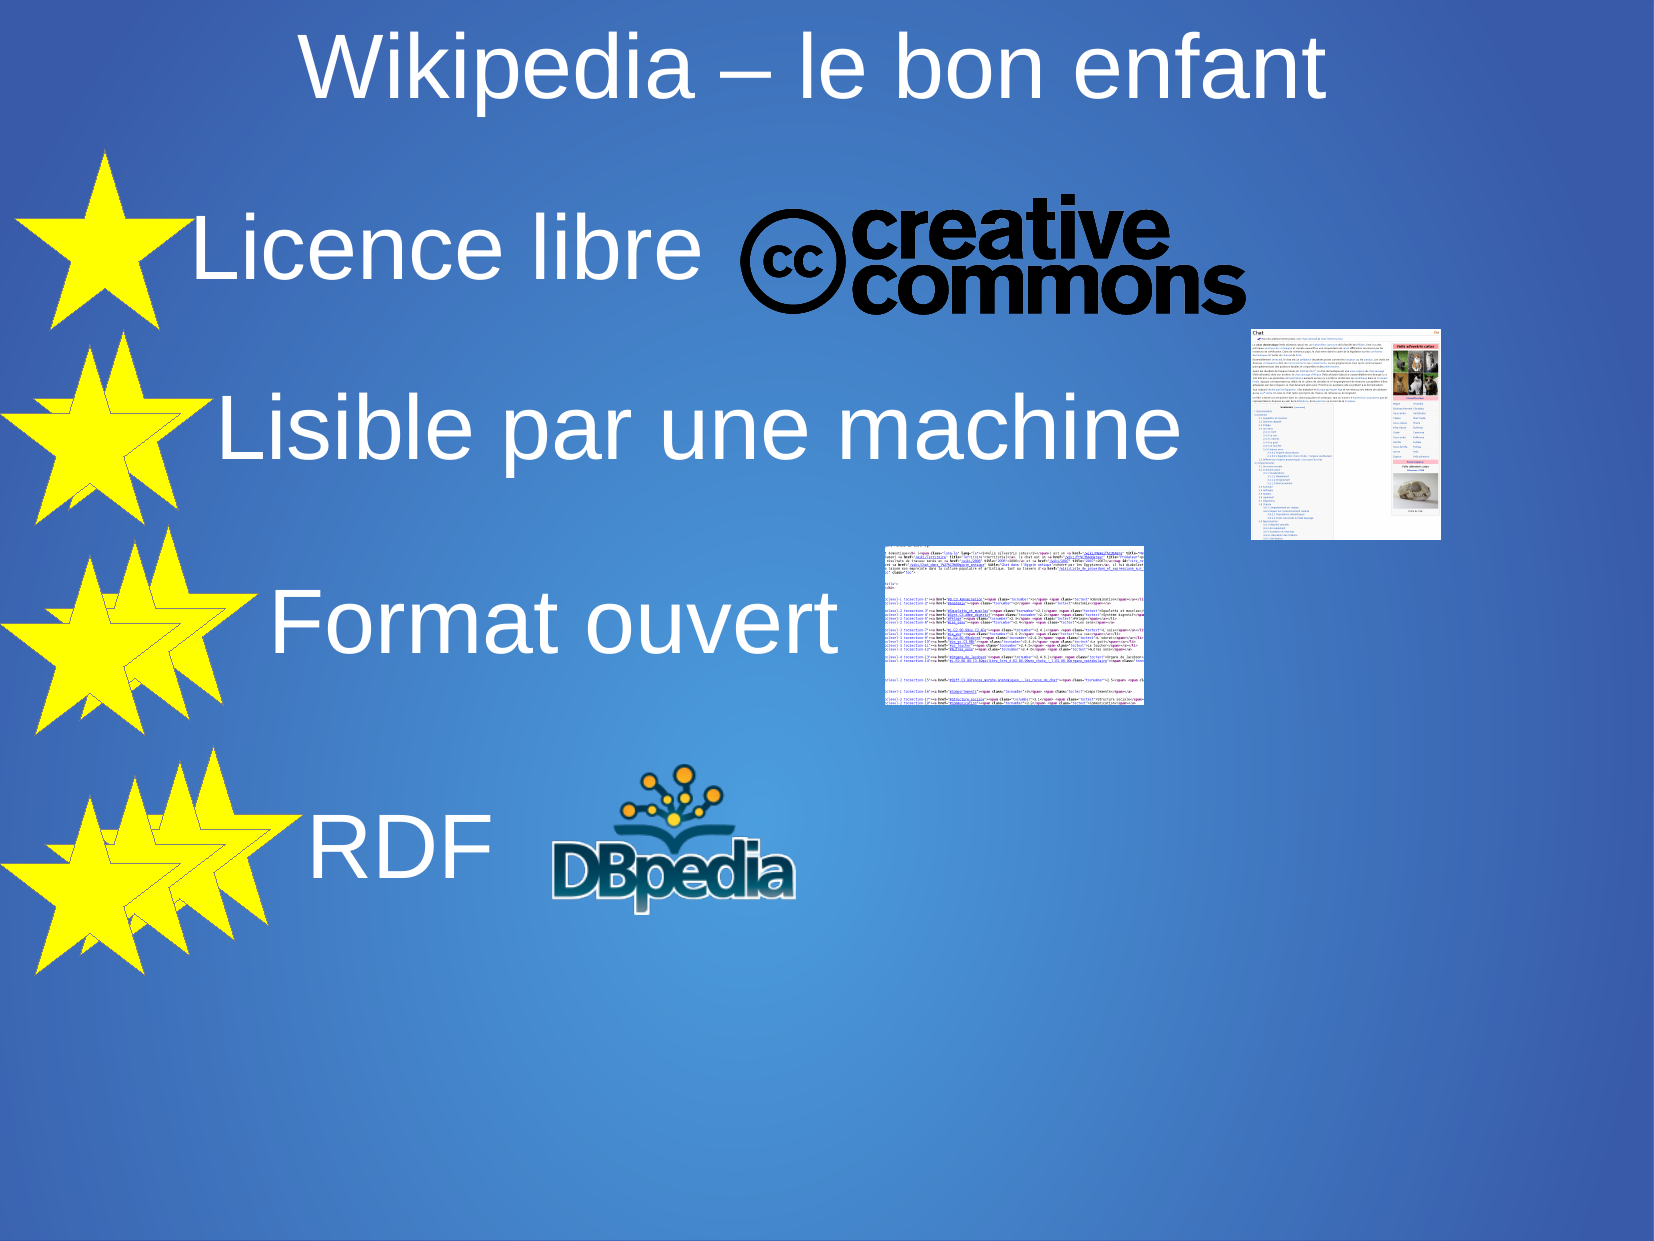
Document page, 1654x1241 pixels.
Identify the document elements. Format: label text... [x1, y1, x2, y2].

title RDF [280, 794, 495, 900]
picture [0, 0, 1654, 1241]
title Lisible par une machine [194, 375, 1185, 480]
text_box [0, 745, 304, 976]
text_box [14, 149, 196, 331]
title Licence libre [164, 195, 705, 300]
title Format ouvert [254, 569, 840, 675]
title Wikipedia – le bon enfant [25, 0, 1621, 171]
text_box [0, 329, 194, 526]
text_box [0, 524, 259, 736]
